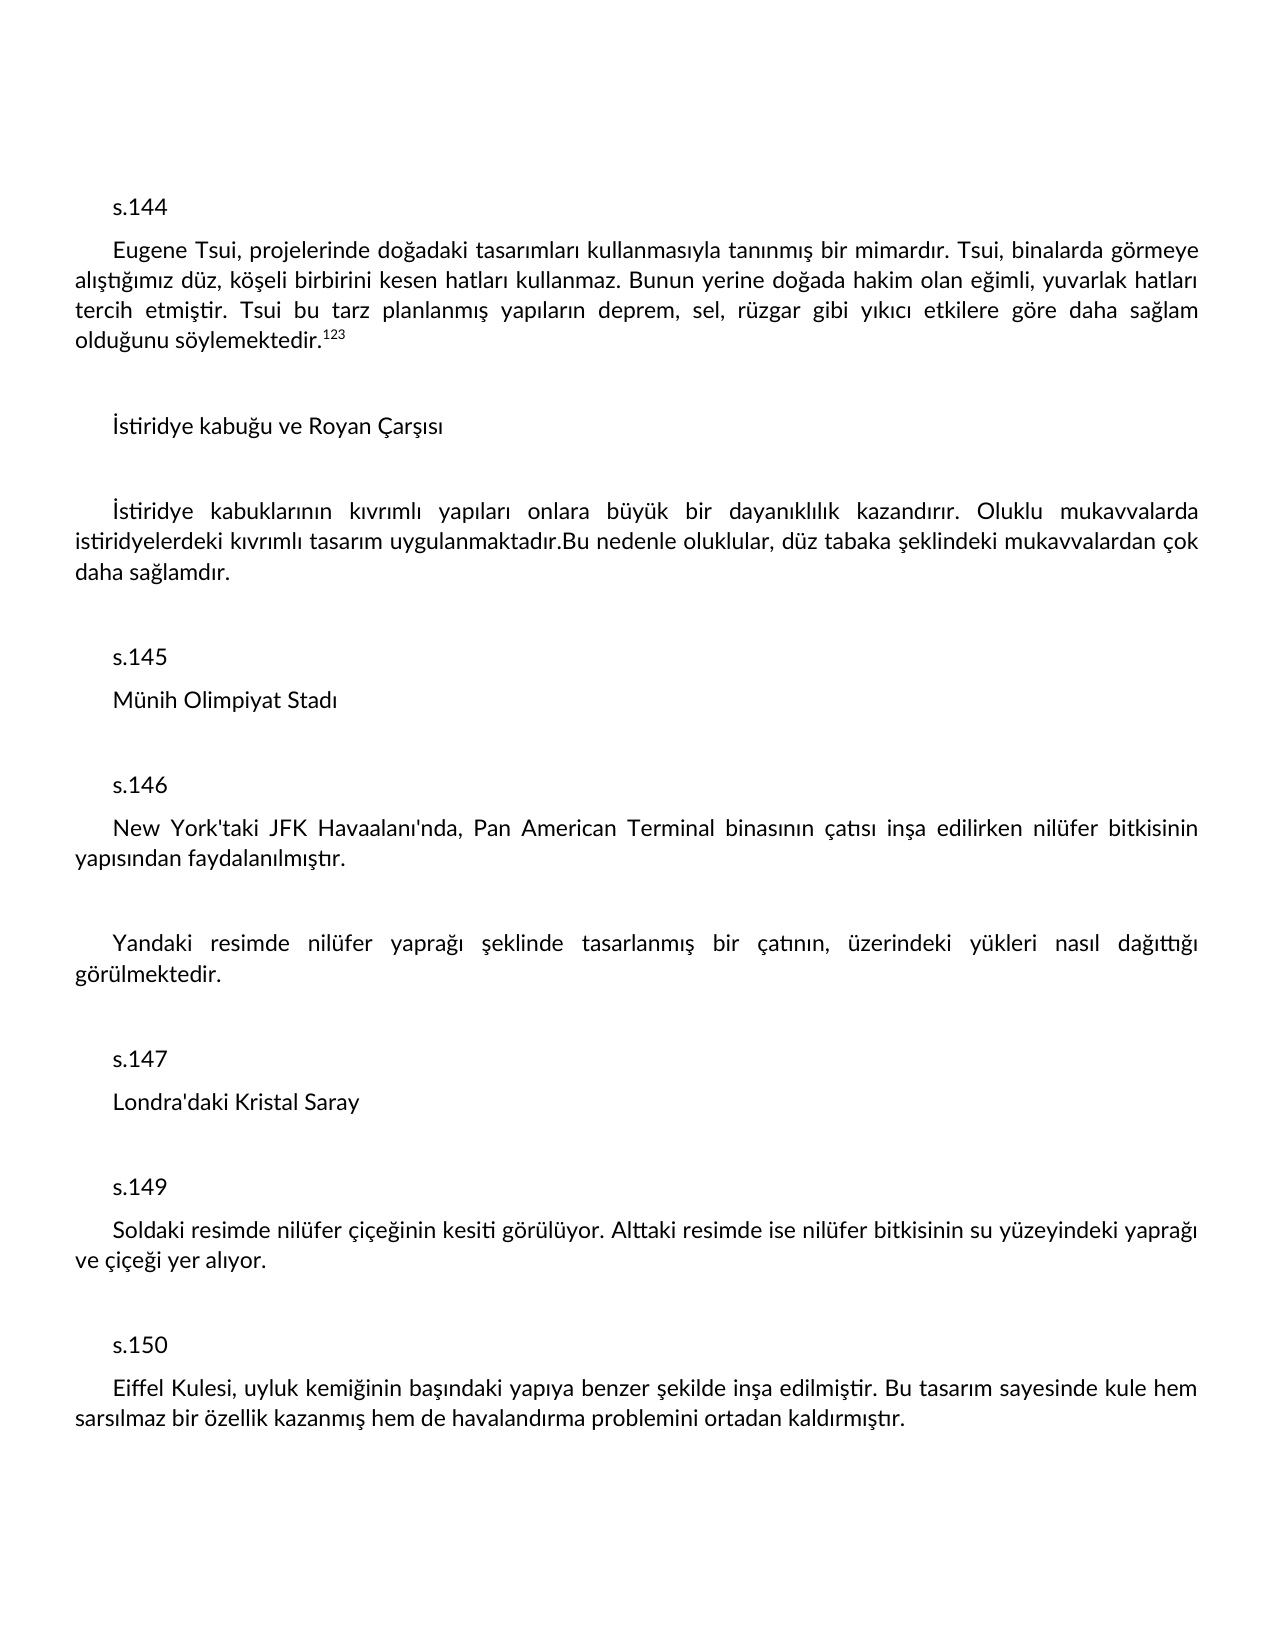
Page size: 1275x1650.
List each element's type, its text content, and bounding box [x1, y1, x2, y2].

text s.149 [75, 1173, 1200, 1200]
text New York'taki JFK Havaalanı'nda, Pan American Terminal binasının çatısı inşa edilirken nilüfer bitkisinin yapısından faydalanılmıştır. [75, 813, 1200, 871]
text s.145 [75, 643, 1200, 670]
text s.150 [75, 1331, 1200, 1359]
text s.146 [75, 771, 1200, 798]
text Eugene Tsui, projelerinde doğadaki tasarımları kullanmasıyla tanınmış bir mimardır. Tsui, binalarda görmeye alıştığımız düz, köşeli birbirini kesen hatları kullanmaz. Bunun yerine doğada hakim olan eğimli, yuvarlak hatları tercih etmiştir. Tsui bu tarz planlanmış yapıların deprem, sel, rüzgar gibi yıkıcı etkilere göre daha sağlam olduğunu söylemektedir.123 [75, 235, 1200, 353]
text İstiridye kabuklarının kıvrımlı yapıları onlara büyük bir dayanıklılık kazandırır. Oluklu mukavvalarda istiridyelerdeki kıvrımlı tasarım uygulanmaktadır.Bu nedenle oluklular, düz tabaka şeklindeki mukavvalardan çok daha sağlamdır. [75, 497, 1200, 585]
text Eiffel Kulesi, uyluk kemiğinin başındaki yapıya benzer şekilde inşa edilmiştir. Bu tasarım sayesinde kule hem sarsılmaz bir özellik kazanmış hem de havalandırma problemini ortadan kaldırmıştır. [75, 1374, 1200, 1432]
text İstiridye kabuğu ve Royan Çarşısı [75, 411, 1200, 439]
text Soldaki resimde nilüfer çiçeğinin kesiti görülüyor. Alttaki resimde ise nilüfer bitkisinin su yüzeyindeki yaprağı ve çiçeği yer alıyor. [75, 1216, 1200, 1273]
text s.147 [75, 1045, 1200, 1072]
text Londra'daki Kristal Saray [75, 1087, 1200, 1115]
text Münih Olimpiyat Stadı [75, 685, 1200, 713]
text Yandaki resimde nilüfer yaprağı şeklinde tasarlanmış bir çatının, üzerindeki yükleri nasıl dağıttığı görülmektedir. [75, 929, 1200, 987]
text s.144 [75, 193, 1200, 220]
